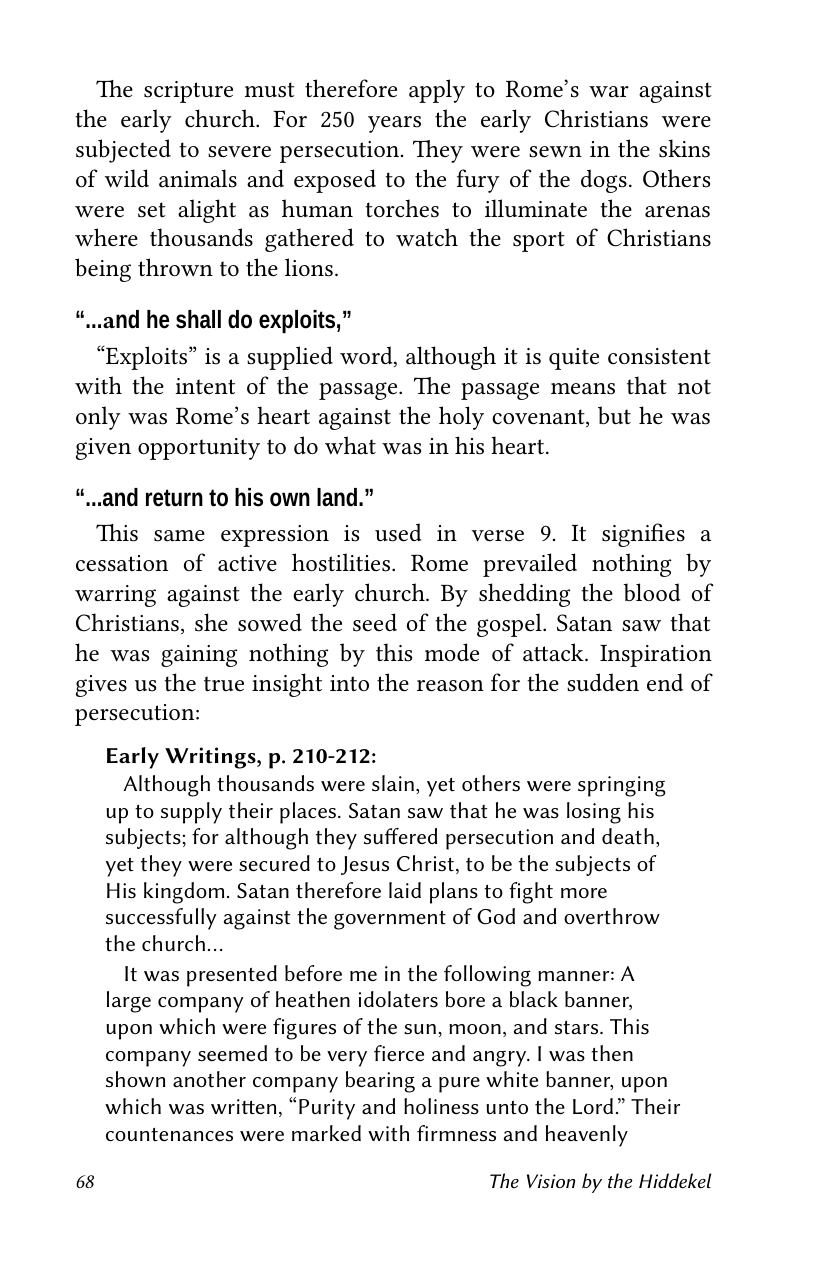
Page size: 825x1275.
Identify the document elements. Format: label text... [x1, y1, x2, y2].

text Although thousands were slain, yet others were springing up to supply their places. Satan saw that he was losing his subjects; for although they suffered persecution and death, yet they were secured to Jesus Christ, to be the subjects of His kingdom. Satan therefore laid plans to fight more successfully against the government of God and overthrow the church... [105, 771, 682, 957]
text This same expression is used in verse 9. It signifies a cessation of active hostilities. Rome prevailed nothing by warring against the early church. By shedding the blood of Christians, she sowed the seed of the gospel. Satan saw that he was gaining nothing by this mode of attack. Inspiration gives us the true insight into the reason for the sudden end of persecution: [75, 519, 712, 727]
text It was presented before me in the following manner: A large company of heathen idolaters bore a black banner, upon which were figures of the sun, moon, and stars. This company seemed to be very fierce and angry. I was then shown another company bearing a pure white banner, upon which was written, “Purity and holiness unto the Lord.” Their countenances were marked with firmness and heavenly [105, 961, 682, 1147]
text “...and return to his own land.” [75, 483, 712, 512]
text Early Writings, p. 210-212: [105, 743, 712, 769]
text “Exploits” is a supplied word, although it is quite consistent with the intent of the passage. The passage means that not only was Rome’s heart against the holy covenant, but he was given opportunity to do what was in his heart. [75, 342, 712, 461]
text “...and he shall do exploits,” [75, 305, 712, 335]
text The scripture must therefore apply to Rome’s war against the early church. For 250 years the early Christians were subjected to severe persecution. They were sewn in the skins of wild animals and exposed to the fury of the dogs. Others were set alight as human torches to illuminate the arenas where thousands gathered to watch the sport of Christians being thrown to the lions. [75, 75, 712, 283]
